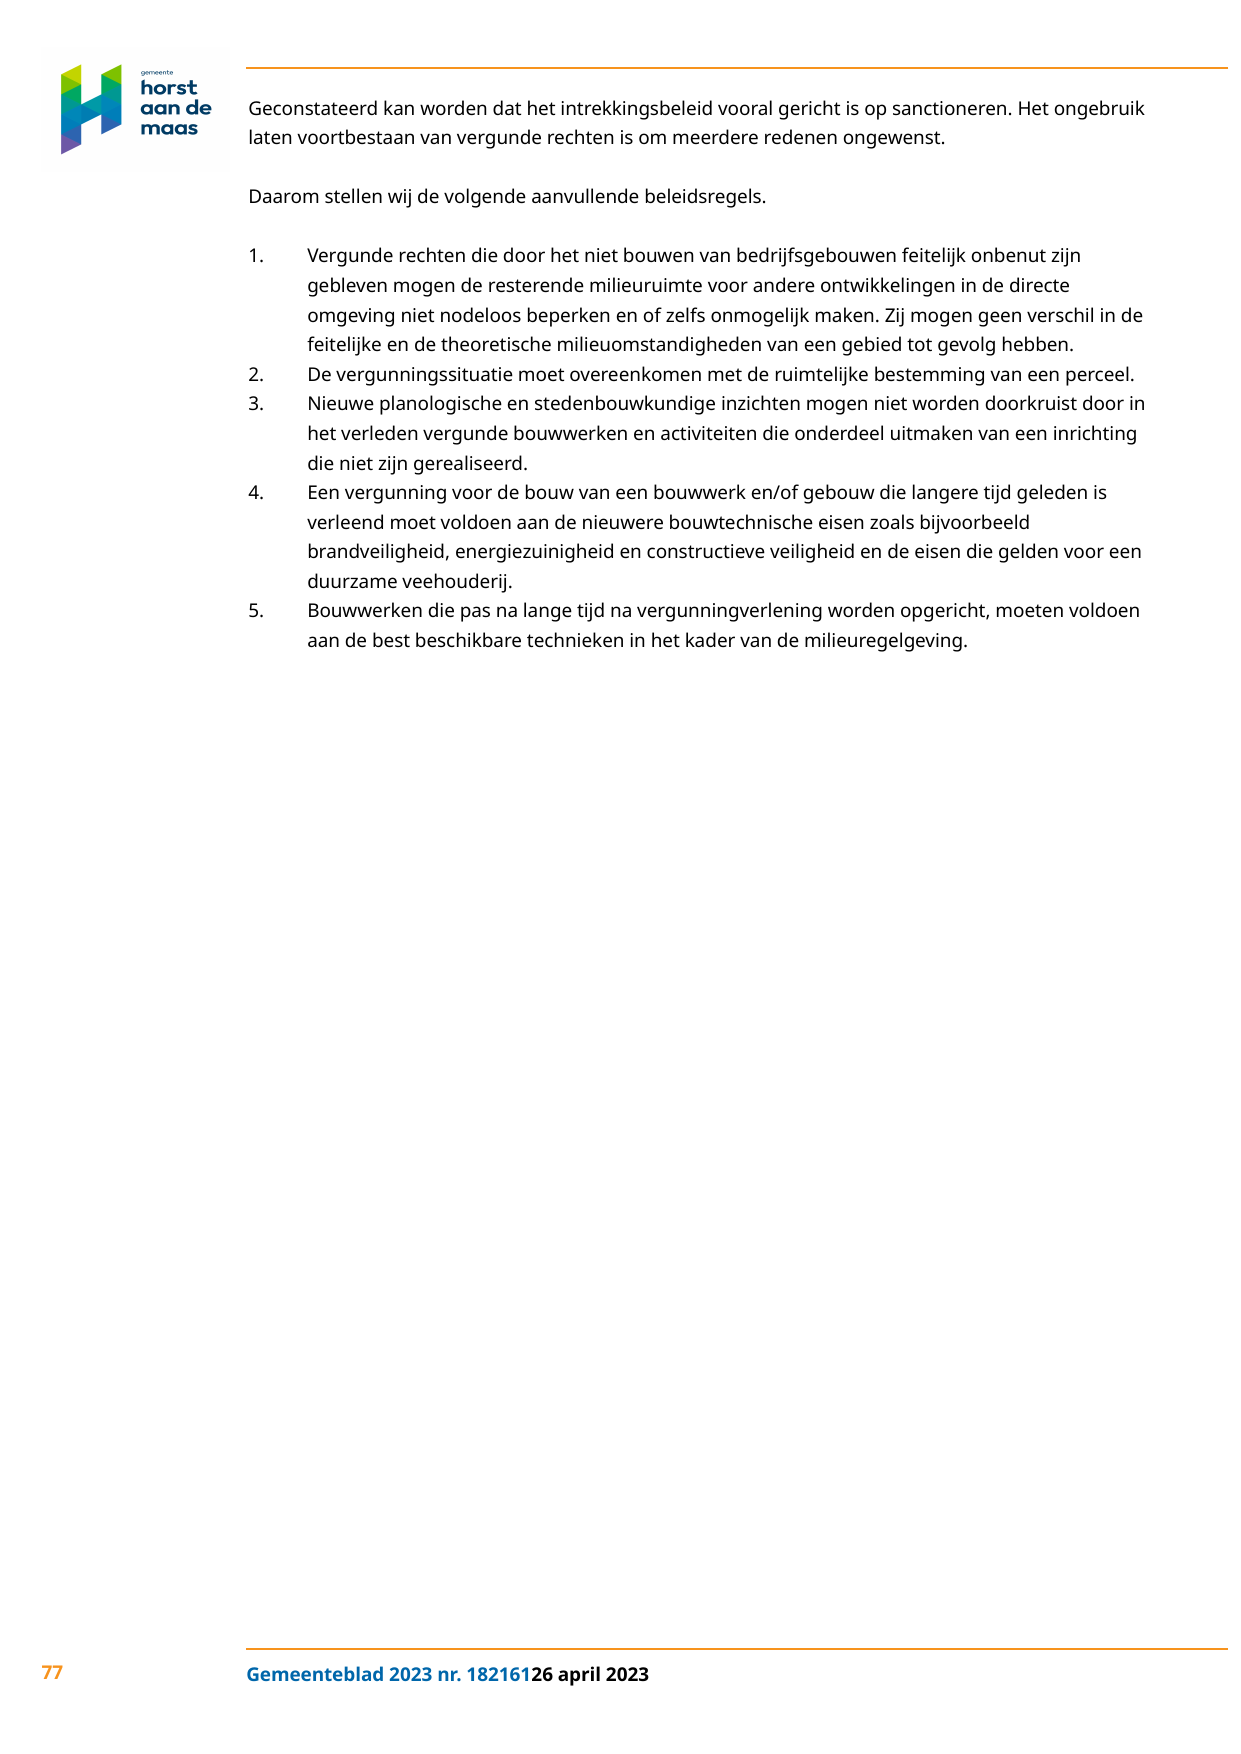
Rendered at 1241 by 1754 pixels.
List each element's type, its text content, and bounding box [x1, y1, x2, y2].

list Vergunde rechten die door het niet bouwen van bedrijfsgebouwen feitelijk onbenut zijn gebleven mogen de resterende milieuruimte voor andere ontwikkelingen in de directe omgeving niet nodeloos beperken en of zelfs onmogelijk maken. Zij mogen geen verschil in de feitelijke en de theoretische milieuomstandigheden van een gebied tot gevolg hebben. [248, 243, 1152, 357]
list Nieuwe planologische en stedenbouwkundige inzichten mogen niet worden doorkruist door in het verleden vergunde bouwwerken en activiteiten die onderdeel uitmaken van een inrichting die niet zijn gerealiseerd. [248, 391, 1152, 476]
text Geconstateerd kan worden dat het intrekkingsbeleid vooral gericht is op sanctioneren. Het ongebruik laten voortbestaan van vergunde rechten is om meerdere redenen ongewenst. [248, 95, 1152, 150]
text Daarom stellen wij de volgende aanvullende beleidsregels. [248, 183, 1152, 209]
list De vergunningssituatie moet overeenkomen met de ruimtelijke bestemming van een perceel. [248, 361, 1152, 387]
list Een vergunning voor de bouw van een bouwwerk en/of gebouw die langere tijd geleden is verleend moet voldoen aan de nieuwere bouwtechnische eisen zoals bijvoorbeeld brandveiligheid, energiezuinigheid en constructieve veiligheid en de eisen die gelden voor een duurzame veehouderij. [248, 479, 1152, 594]
picture [41, 47, 231, 172]
list Bouwwerken die pas na lange tijd na vergunningverlening worden opgericht, moeten voldoen aan de best beschikbare technieken in het kader van de milieuregelgeving. [248, 598, 1152, 653]
